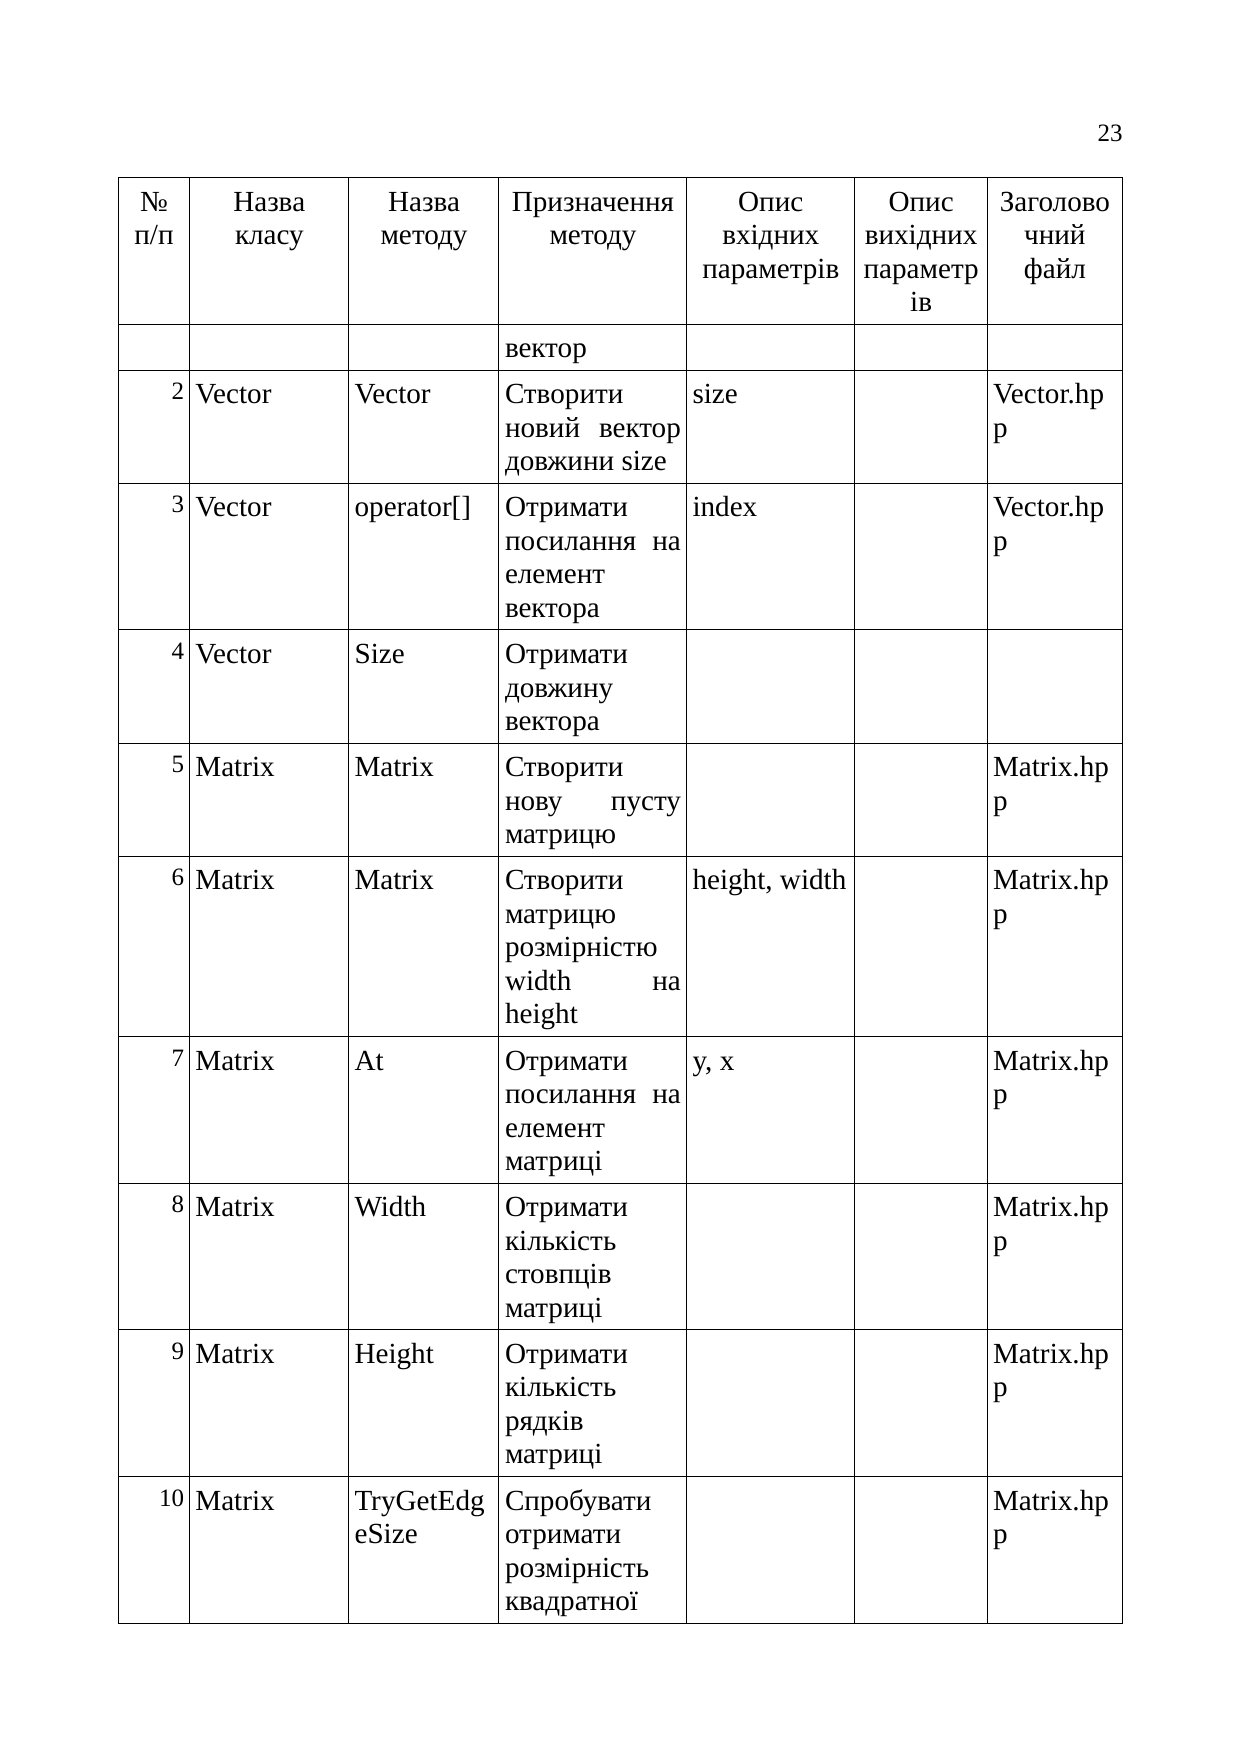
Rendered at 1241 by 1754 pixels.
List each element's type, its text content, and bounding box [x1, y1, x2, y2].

table_cell index [687, 484, 854, 629]
table_cell Matrix [190, 1184, 348, 1329]
table_cell [687, 1477, 854, 1622]
table_cell Matrix [349, 857, 498, 1036]
table_cell [349, 325, 498, 369]
table_cell Vector [349, 371, 498, 483]
table_header Опис вихідних параметрів [855, 178, 987, 323]
table_cell [190, 325, 348, 369]
table_cell [855, 630, 987, 742]
table_cell [855, 744, 987, 856]
table_header Назва методу [349, 178, 498, 323]
table_cell [855, 1330, 987, 1476]
table_cell Matrix [190, 1037, 348, 1182]
table_cell [687, 1184, 854, 1329]
table_cell [855, 371, 987, 483]
table_cell Matrix [190, 744, 348, 856]
table_cell Створити нову пусту матрицю [499, 744, 686, 856]
table_cell [687, 630, 854, 742]
table_cell 5 [119, 744, 189, 856]
table_cell At [349, 1037, 498, 1182]
table_cell Vector [190, 630, 348, 742]
table_cell [687, 325, 854, 369]
table_cell Matrix.hpp [988, 1184, 1122, 1329]
table_cell Matrix.hpp [988, 744, 1122, 856]
table_cell Matrix [190, 1330, 348, 1476]
table_cell height, width [687, 857, 854, 1036]
table_cell 6 [119, 857, 189, 1036]
table_cell TryGetEdgeSize [349, 1477, 498, 1622]
table_cell Отримати посилання на елемент вектора [499, 484, 686, 629]
table_cell [855, 857, 987, 1036]
table_cell Width [349, 1184, 498, 1329]
table_cell Створити матрицю розмірністю width на height [499, 857, 686, 1036]
table_header Призначення методу [499, 178, 686, 323]
table_cell 4 [119, 630, 189, 742]
table_header Назва класу [190, 178, 348, 323]
table_cell [988, 325, 1122, 369]
table_cell [687, 744, 854, 856]
table_cell Matrix.hpp [988, 857, 1122, 1036]
table_cell 8 [119, 1184, 189, 1329]
table_cell Отримати кількість рядків матриці [499, 1330, 686, 1476]
table_cell Vector.hpp [988, 484, 1122, 629]
table_cell Height [349, 1330, 498, 1476]
table_cell 7 [119, 1037, 189, 1182]
table_cell 9 [119, 1330, 189, 1476]
table_cell Matrix.hpp [988, 1477, 1122, 1622]
table_cell Отримати довжину вектора [499, 630, 686, 742]
table_cell Matrix.hpp [988, 1037, 1122, 1182]
table_cell [988, 630, 1122, 742]
table_cell Vector.hpp [988, 371, 1122, 483]
table_header Опис вхідних параметрів [687, 178, 854, 323]
table_cell Отримати кількість стовпців матриці [499, 1184, 686, 1329]
table_header № п/п [119, 178, 189, 323]
table_cell Matrix [190, 857, 348, 1036]
table_cell Vector [190, 371, 348, 483]
table_cell Matrix [349, 744, 498, 856]
table_cell size [687, 371, 854, 483]
table_cell [855, 325, 987, 369]
table_cell [855, 1477, 987, 1622]
table_cell 2 [119, 371, 189, 483]
table_cell [687, 1330, 854, 1476]
table_cell Vector [190, 484, 348, 629]
table_cell Size [349, 630, 498, 742]
table_cell [855, 484, 987, 629]
table_cell Спробувати отримати розмірність квадратної [499, 1477, 686, 1622]
table_cell [855, 1184, 987, 1329]
table_cell Matrix [190, 1477, 348, 1622]
table_cell [855, 1037, 987, 1182]
table_cell operator[] [349, 484, 498, 629]
table_cell Matrix.hpp [988, 1330, 1122, 1476]
table_cell 10 [119, 1477, 189, 1622]
table_cell Створити новий вектор довжини size [499, 371, 686, 483]
table_cell вектор [499, 325, 686, 369]
table_cell [119, 325, 189, 369]
table_cell y, x [687, 1037, 854, 1182]
table_header Заголовочний файл [988, 178, 1122, 323]
table_cell 3 [119, 484, 189, 629]
table_cell Отримати посилання на елемент матриці [499, 1037, 686, 1182]
